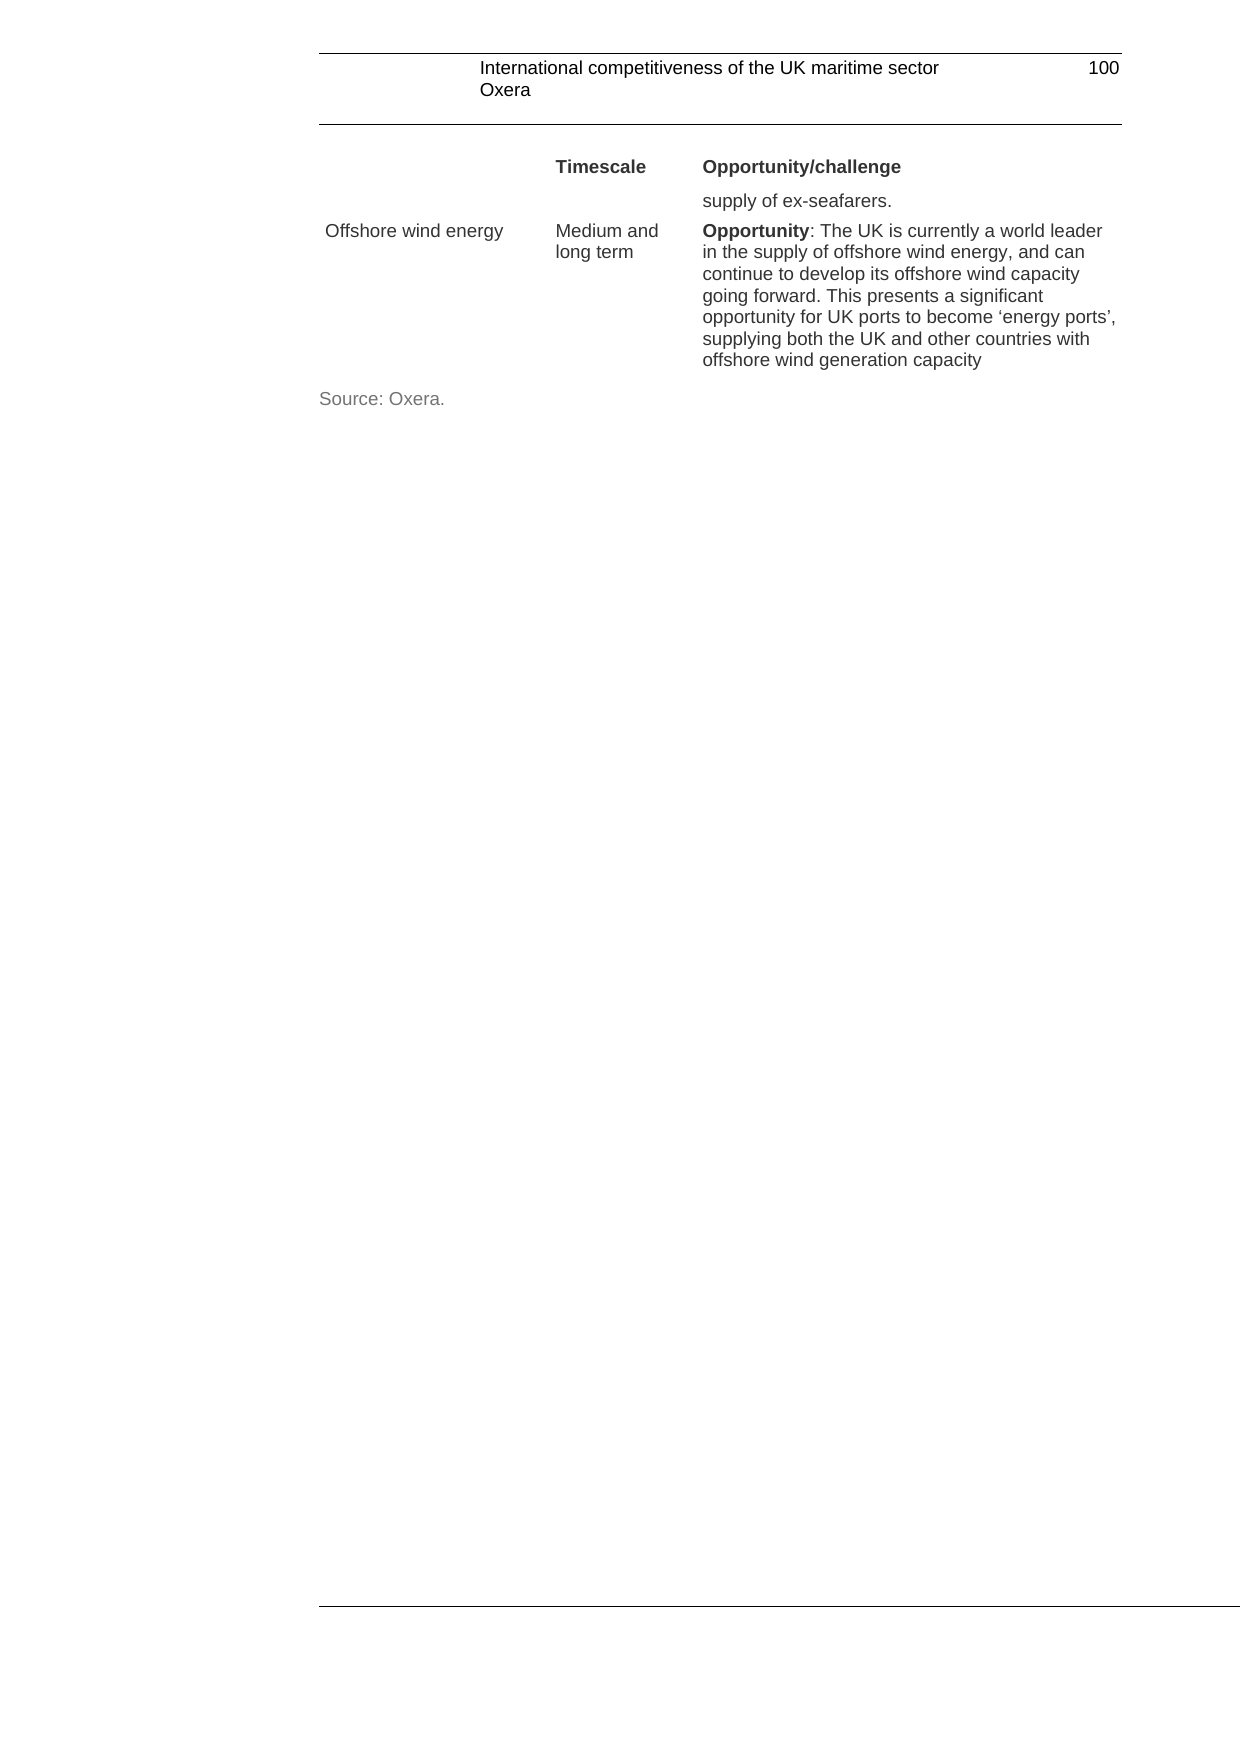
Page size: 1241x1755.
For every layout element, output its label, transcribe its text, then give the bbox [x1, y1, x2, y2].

table_header Timescale [550, 151, 696, 186]
table_cell [319, 186, 549, 216]
table_header [319, 151, 549, 186]
table_cell supply of ex-seafarers. [696, 186, 1122, 216]
text Source: Oxera. [319, 387, 1122, 409]
table_cell Medium and long term [550, 216, 696, 375]
table_cell Opportunity: The UK is currently a world leader in the supply of offshore wind energy, and can continue to develop its offshore wind capacity going forward. This presents a significant opportunity for UK ports to become ‘energy ports’, supplying both the UK and other countries with offshore wind generation capacity [696, 216, 1122, 375]
table_cell Offshore wind energy [319, 216, 549, 375]
table_header Opportunity/challenge [696, 151, 1122, 186]
table_cell [550, 186, 696, 216]
